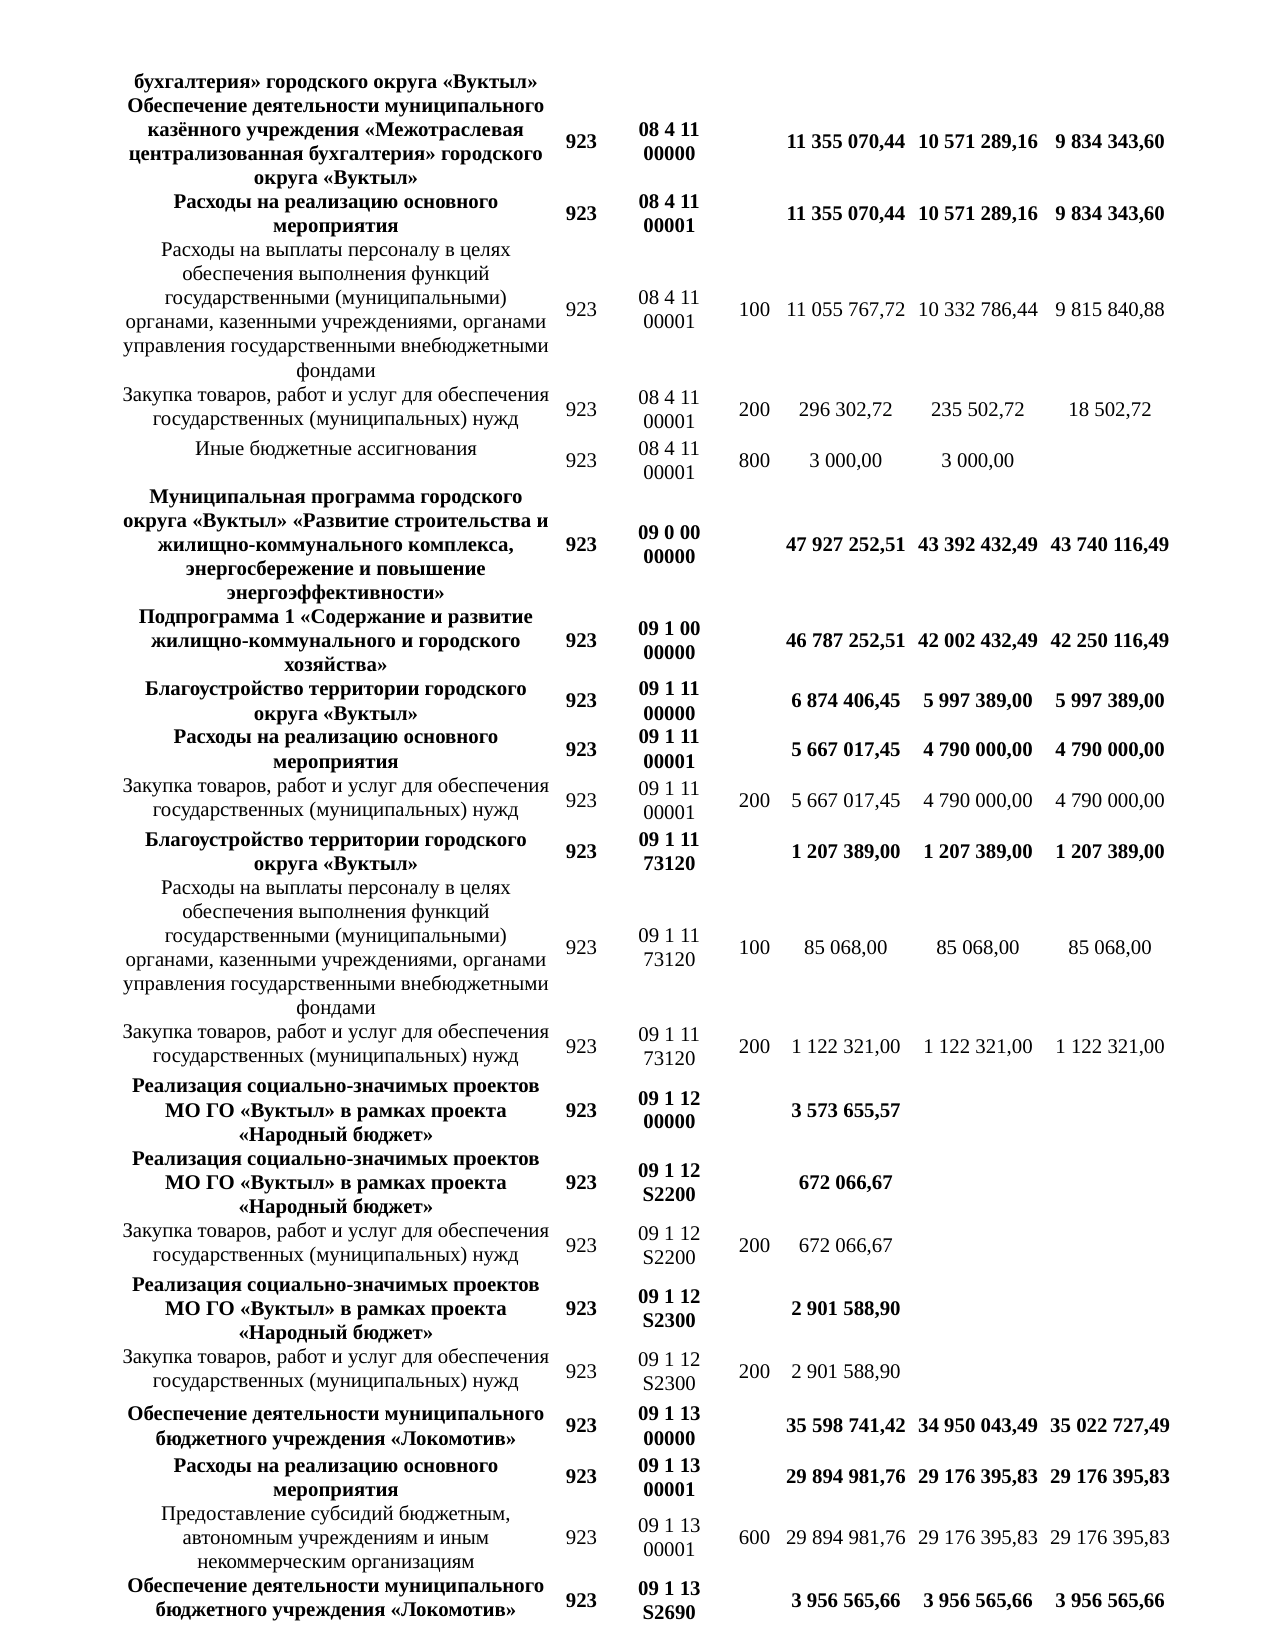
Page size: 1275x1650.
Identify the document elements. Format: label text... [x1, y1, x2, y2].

table_cell [780, 69, 912, 93]
table_cell 200 [729, 773, 779, 827]
table_cell 4 790 000,00 [1044, 773, 1176, 827]
table_cell [729, 189, 779, 237]
table_cell 08 4 11 00000 [609, 93, 729, 189]
table_cell Предоставление субсидий бюджетным, автономным учреждениям и иным некоммерческим организациям [118, 1501, 553, 1573]
table_cell 09 1 11 73120 [609, 827, 729, 875]
table_cell 923 [553, 1146, 609, 1218]
table_cell 42 002 432,49 [912, 604, 1044, 676]
table_cell [912, 1344, 1044, 1398]
table_cell 6 874 406,45 [780, 676, 912, 724]
table_cell Реализация социально-значимых проектов МО ГО «Вуктыл» в рамках проекта «Народный бюджет» [118, 1074, 553, 1146]
table_cell 923 [553, 1398, 609, 1452]
table_cell Закупка товаров, работ и услуг для обеспечения государственных (муниципальных) нужд [118, 1218, 553, 1272]
table_cell 34 950 043,49 [912, 1398, 1044, 1452]
table_cell [912, 1146, 1044, 1218]
table_cell 200 [729, 382, 779, 436]
table_cell 46 787 252,51 [780, 604, 912, 676]
table_cell 85 068,00 [1044, 875, 1176, 1019]
table_cell 11 055 767,72 [780, 237, 912, 382]
table_cell 1 122 321,00 [780, 1019, 912, 1073]
table_cell 9 834 343,60 [1044, 189, 1176, 237]
table_cell 09 0 00 00000 [609, 484, 729, 604]
table_cell 09 1 13 00001 [609, 1453, 729, 1501]
table_cell Закупка товаров, работ и услуг для обеспечения государственных (муниципальных) нужд [118, 1344, 553, 1398]
table_cell бухгалтерия» городского округа «Вуктыл» [118, 69, 553, 93]
table_cell 09 1 12 S2200 [609, 1146, 729, 1218]
table_cell 4 790 000,00 [1044, 725, 1176, 773]
table_cell [729, 1398, 779, 1452]
table_cell Обеспечение деятельности муниципального казённого учреждения «Межотраслевая централизованная бухгалтерия» городского округа «Вуктыл» [118, 93, 553, 189]
table_cell 923 [553, 1501, 609, 1573]
table_cell [729, 827, 779, 875]
table_cell 923 [553, 676, 609, 724]
table_cell 09 1 11 00000 [609, 676, 729, 724]
table_cell 3 573 655,57 [780, 1074, 912, 1146]
table_cell [1044, 1272, 1176, 1344]
table_cell [553, 69, 609, 93]
table_cell Реализация социально-значимых проектов МО ГО «Вуктыл» в рамках проекта «Народный бюджет» [118, 1272, 553, 1344]
table_cell 923 [553, 189, 609, 237]
table_cell 35 598 741,42 [780, 1398, 912, 1452]
table_cell 1 122 321,00 [912, 1019, 1044, 1073]
table_cell Муниципальная программа городского округа «Вуктыл» «Развитие строительства и жилищно-коммунального комплекса, энергосбережение и повышение энергоэффективности» [118, 484, 553, 604]
table_cell 1 207 389,00 [780, 827, 912, 875]
table_cell [729, 676, 779, 724]
table_cell 296 302,72 [780, 382, 912, 436]
table_cell 923 [553, 382, 609, 436]
table_cell 10 332 786,44 [912, 237, 1044, 382]
table_cell 923 [553, 827, 609, 875]
table_cell Благоустройство территории городского округа «Вуктыл» [118, 827, 553, 875]
table_cell Расходы на реализацию основного мероприятия [118, 189, 553, 237]
table_cell 9 834 343,60 [1044, 93, 1176, 189]
table_cell 11 355 070,44 [780, 93, 912, 189]
table_cell [1044, 436, 1176, 484]
table_cell 43 740 116,49 [1044, 484, 1176, 604]
table_cell 672 066,67 [780, 1146, 912, 1218]
table_cell [729, 1573, 779, 1627]
table_cell 3 956 565,66 [912, 1573, 1044, 1627]
table_cell 5 667 017,45 [780, 773, 912, 827]
table_cell 35 022 727,49 [1044, 1398, 1176, 1452]
table_cell 85 068,00 [912, 875, 1044, 1019]
table_cell 200 [729, 1019, 779, 1073]
table_cell [1044, 1074, 1176, 1146]
table_cell 923 [553, 725, 609, 773]
table_cell [729, 1074, 779, 1146]
table_cell 29 176 395,83 [1044, 1453, 1176, 1501]
table_cell 09 1 13 00001 [609, 1501, 729, 1573]
table_cell 2 901 588,90 [780, 1344, 912, 1398]
table_cell Расходы на реализацию основного мероприятия [118, 1453, 553, 1501]
table_cell Закупка товаров, работ и услуг для обеспечения государственных (муниципальных) нужд [118, 773, 553, 827]
table_cell 29 176 395,83 [912, 1501, 1044, 1573]
table_cell Закупка товаров, работ и услуг для обеспечения государственных (муниципальных) нужд [118, 1019, 553, 1073]
table_cell 47 927 252,51 [780, 484, 912, 604]
table_cell 923 [553, 604, 609, 676]
table_cell 4 790 000,00 [912, 773, 1044, 827]
table_cell 09 1 12 S2300 [609, 1344, 729, 1398]
table_cell 923 [553, 93, 609, 189]
table_cell 923 [553, 237, 609, 382]
table_cell 29 894 981,76 [780, 1453, 912, 1501]
table_cell 09 1 13 00000 [609, 1398, 729, 1452]
table_cell [729, 604, 779, 676]
table_cell [1044, 69, 1176, 93]
table_cell 11 355 070,44 [780, 189, 912, 237]
table_cell 3 000,00 [912, 436, 1044, 484]
table_cell 09 1 11 00001 [609, 725, 729, 773]
table_cell 923 [553, 1344, 609, 1398]
table_cell 235 502,72 [912, 382, 1044, 436]
table_cell [912, 1218, 1044, 1272]
table_cell Реализация социально-значимых проектов МО ГО «Вуктыл» в рамках проекта «Народный бюджет» [118, 1146, 553, 1218]
table_cell Закупка товаров, работ и услуг для обеспечения государственных (муниципальных) нужд [118, 382, 553, 436]
table_cell 09 1 00 00000 [609, 604, 729, 676]
table_cell [729, 69, 779, 93]
table_cell Обеспечение деятельности муниципального бюджетного учреждения «Локомотив» [118, 1573, 553, 1627]
table_cell 5 997 389,00 [1044, 676, 1176, 724]
table_cell [609, 69, 729, 93]
table_cell 923 [553, 875, 609, 1019]
table_cell [912, 1272, 1044, 1344]
table_cell [912, 1074, 1044, 1146]
table_cell 42 250 116,49 [1044, 604, 1176, 676]
table_cell 923 [553, 436, 609, 484]
table_cell 923 [553, 1453, 609, 1501]
table_cell 923 [553, 773, 609, 827]
table_cell [729, 1453, 779, 1501]
table_cell [729, 1146, 779, 1218]
table_cell 09 1 12 S2200 [609, 1218, 729, 1272]
table_cell 29 176 395,83 [912, 1453, 1044, 1501]
table_cell 800 [729, 436, 779, 484]
table_cell 09 1 12 00000 [609, 1074, 729, 1146]
table_cell Благоустройство территории городского округа «Вуктыл» [118, 676, 553, 724]
table_cell 1 207 389,00 [1044, 827, 1176, 875]
table_cell Иные бюджетные ассигнования [118, 436, 553, 484]
table_cell 5 667 017,45 [780, 725, 912, 773]
table_cell 08 4 11 00001 [609, 382, 729, 436]
table_cell 85 068,00 [780, 875, 912, 1019]
table_cell [1044, 1218, 1176, 1272]
table_cell Расходы на реализацию основного мероприятия [118, 725, 553, 773]
table_cell 5 997 389,00 [912, 676, 1044, 724]
table_cell 200 [729, 1344, 779, 1398]
table_cell 923 [553, 1573, 609, 1627]
table_cell 600 [729, 1501, 779, 1573]
table_cell 09 1 11 73120 [609, 875, 729, 1019]
table_cell 923 [553, 1019, 609, 1073]
table_cell 9 815 840,88 [1044, 237, 1176, 382]
table_cell 29 894 981,76 [780, 1501, 912, 1573]
table_cell 100 [729, 237, 779, 382]
table_cell 09 1 12 S2300 [609, 1272, 729, 1344]
table_cell 3 956 565,66 [1044, 1573, 1176, 1627]
table_cell 2 901 588,90 [780, 1272, 912, 1344]
table_cell 10 571 289,16 [912, 93, 1044, 189]
table_cell [729, 484, 779, 604]
table_cell Обеспечение деятельности муниципального бюджетного учреждения «Локомотив» [118, 1398, 553, 1452]
table_cell 1 207 389,00 [912, 827, 1044, 875]
table_cell 923 [553, 1074, 609, 1146]
table_cell Подпрограмма 1 «Содержание и развитие жилищно-коммунального и городского хозяйства» [118, 604, 553, 676]
table_cell Расходы на выплаты персоналу в целях обеспечения выполнения функций государственными (муниципальными) органами, казенными учреждениями, органами управления государственными внебюджетными фондами [118, 875, 553, 1019]
table_cell 3 000,00 [780, 436, 912, 484]
table_cell 923 [553, 1272, 609, 1344]
table_cell 1 122 321,00 [1044, 1019, 1176, 1073]
table_cell [1044, 1344, 1176, 1398]
table_cell 4 790 000,00 [912, 725, 1044, 773]
table_cell 923 [553, 484, 609, 604]
table_cell [729, 1272, 779, 1344]
table_cell 18 502,72 [1044, 382, 1176, 436]
table_cell [912, 69, 1044, 93]
table_cell 09 1 13 S2690 [609, 1573, 729, 1627]
table_cell Расходы на выплаты персоналу в целях обеспечения выполнения функций государственными (муниципальными) органами, казенными учреждениями, органами управления государственными внебюджетными фондами [118, 237, 553, 382]
table_cell 08 4 11 00001 [609, 237, 729, 382]
table_cell 10 571 289,16 [912, 189, 1044, 237]
table_cell 43 392 432,49 [912, 484, 1044, 604]
table_cell 08 4 11 00001 [609, 189, 729, 237]
table_cell 09 1 11 73120 [609, 1019, 729, 1073]
table_cell [729, 725, 779, 773]
table_cell 923 [553, 1218, 609, 1272]
table_cell 672 066,67 [780, 1218, 912, 1272]
table_cell 09 1 11 00001 [609, 773, 729, 827]
table_cell 200 [729, 1218, 779, 1272]
table_cell 100 [729, 875, 779, 1019]
table_cell 3 956 565,66 [780, 1573, 912, 1627]
table_cell [1044, 1146, 1176, 1218]
table_cell 08 4 11 00001 [609, 436, 729, 484]
table_cell [729, 93, 779, 189]
table_cell 29 176 395,83 [1044, 1501, 1176, 1573]
